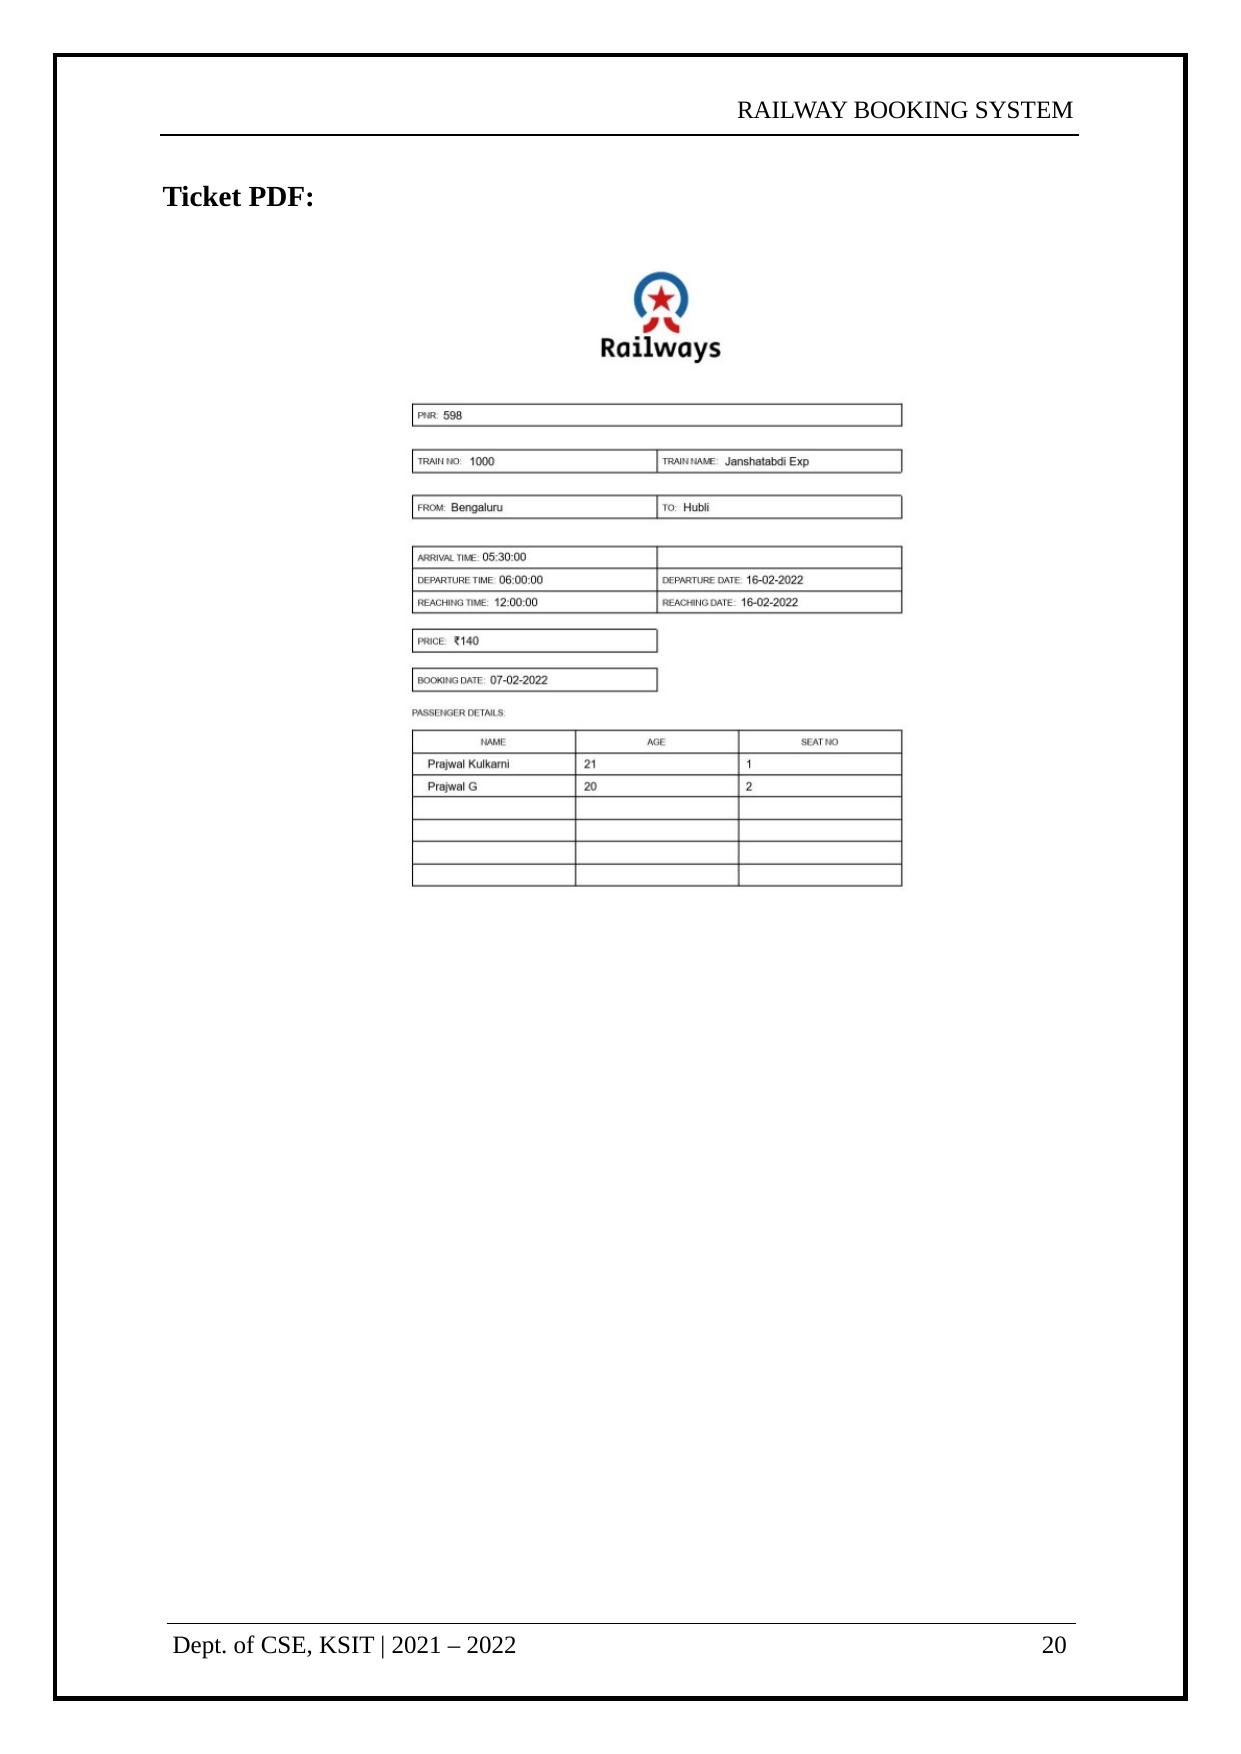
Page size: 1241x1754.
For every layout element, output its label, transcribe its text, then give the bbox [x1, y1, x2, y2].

text Ticket PDF: [162, 179, 1078, 213]
picture [340, 238, 964, 1018]
